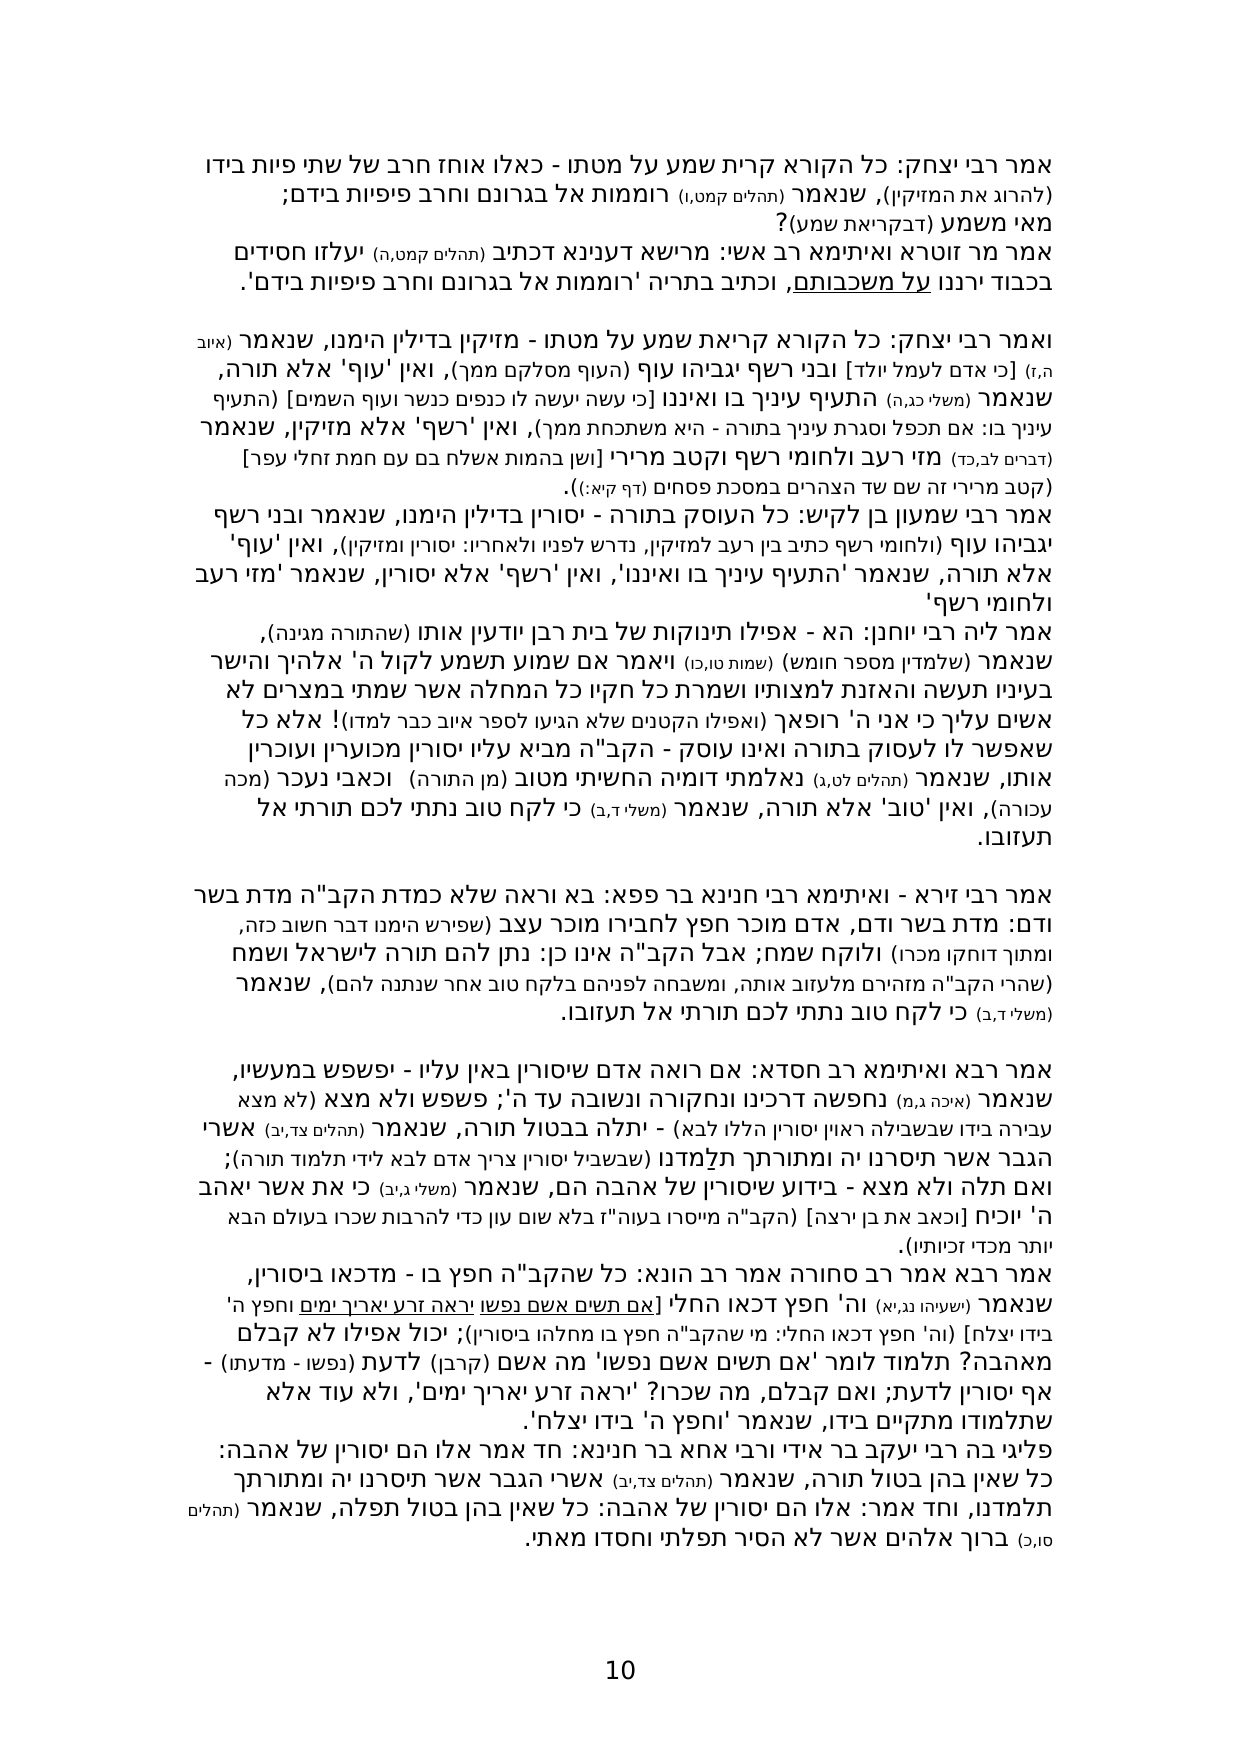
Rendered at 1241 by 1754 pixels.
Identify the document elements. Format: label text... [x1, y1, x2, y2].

text אמר רבא אמר רב סחורה אמר רב הונא: כל שהקב"ה חפץ בו - מדכאו ביסורין, שנאמר (ישעיהו נג,יא) וה' חפץ דכאו החלי [אם תשים אשם נפשו יראה זרע יאריך ימים וחפץ ה' בידו יצלח] (וה' חפץ דכאו החלי: מי שהקב"ה חפץ בו מחלהו ביסורין); יכול אפילו לא קבלם מאהבה? תלמוד לומר 'אם תשים אשם נפשו' מה אשם (קרבן) לדעת (נפשו - מדעתו) - אף יסורין לדעת; ואם קבלם, מה שכרו? 'יראה זרע יאריך ימים', ולא עוד אלא שתלמודו מתקיים בידו, שנאמר 'וחפץ ה' בידו יצלח'. [187, 1259, 1053, 1435]
text אמר רבי שמעון בן לקיש: כל העוסק בתורה - יסורין בדילין הימנו, שנאמר ובני רשף יגביהו עוף (ולחומי רשף כתיב בין רעב למזיקין, נדרש לפניו ולאחריו: יסורין ומזיקין), ואין 'עוף' אלא תורה, שנאמר 'התעיף עיניך בו ואיננו', ואין 'רשף' אלא יסורין, שנאמר 'מזי רעב ולחומי רשף' [187, 500, 1053, 617]
text אמר ליה רבי יוחנן: הא - אפילו תינוקות של בית רבן יודעין אותו (שהתורה מגינה), שנאמר (שלמדין מספר חומש) (שמות טו,כו) ויאמר אם שמוע תשמע לקול ה' אלהיך והישר בעיניו תעשה והאזנת למצותיו ושמרת כל חקיו כל המחלה אשר שמתי במצרים לא אשים עליך כי אני ה' רופאך (ואפילו הקטנים שלא הגיעו לספר איוב כבר למדו)! אלא כל שאפשר לו לעסוק בתורה ואינו עוסק - הקב"ה מביא עליו יסורין מכוערין ועוכרין אותו, שנאמר (תהלים לט,ג) נאלמתי דומיה החשיתי מטוב (מן התורה) וכאבי נעכר (מכה עכורה), ואין 'טוב' אלא תורה, שנאמר (משלי ד,ב) כי לקח טוב נתתי לכם תורתי אל תעזובו. [187, 617, 1053, 851]
text אמר רבי זירא - ואיתימא רבי חנינא בר פפא: בא וראה שלא כמדת הקב"ה מדת בשר ודם: מדת בשר ודם, אדם מוכר חפץ לחבירו מוכר עצב (שפירש הימנו דבר חשוב כזה, ומתוך דוחקו מכרו) ולוקח שמח; אבל הקב"ה אינו כן: נתן להם תורה לישראל ושמח (שהרי הקב"ה מזהירם מלעזוב אותה, ומשבחה לפניהם בלקח טוב אחר שנתנה להם), שנאמר (משלי ד,ב) כי לקח טוב נתתי לכם תורתי אל תעזובו. [187, 880, 1053, 1026]
text פליגי בה רבי יעקב בר אידי ורבי אחא בר חנינא: חד אמר אלו הם יסורין של אהבה: כל שאין בהן בטול תורה, שנאמר (תהלים צד,יב) אשרי הגבר אשר תיסרנו יה ומתורתך תלמדנו, וחד אמר: אלו הם יסורין של אהבה: כל שאין בהן בטול תפלה, שנאמר (תהלים סו,כ) ברוך אלהים אשר לא הסיר תפלתי וחסדו מאתי. [187, 1435, 1053, 1552]
text אמר רבא ואיתימא רב חסדא: אם רואה אדם שיסורין באין עליו - יפשפש במעשיו, שנאמר (איכה ג,מ) נחפשה דרכינו ונחקורה ונשובה עד ה'; פשפש ולא מצא (לא מצא עבירה בידו שבשבילה ראוין יסורין הללו לבא) - יתלה בבטול תורה, שנאמר (תהלים צד,יב) אשרי הגבר אשר תיסרנו יה ומתורתך תלַמדנו (שבשביל יסורין צריך אדם לבא לידי תלמוד תורה); ואם תלה ולא מצא - בידוע שיסורין של אהבה הם, שנאמר (משלי ג,יב) כי את אשר יאהב ה' יוכיח [וכאב את בן ירצה] (הקב"ה מייסרו בעוה"ז בלא שום עון כדי להרבות שכרו בעולם הבא יותר מכדי זכיותיו). [187, 1055, 1053, 1259]
text ואמר רבי יצחק: כל הקורא קריאת שמע על מטתו - מזיקין בדילין הימנו, שנאמר (איוב ה,ז) [כי אדם לעמל יולד] ובני רשף יגביהו עוף (העוף מסלקם ממך), ואין 'עוף' אלא תורה, שנאמר (משלי כג,ה) התעיף עיניך בו ואיננו [כי עשה יעשה לו כנפים כנשר ועוף השמים] (התעיף עיניך בו: אם תכפל וסגרת עיניך בתורה - היא משתכחת ממך), ואין 'רשף' אלא מזיקין, שנאמר (דברים לב,כד) מזי רעב ולחומי רשף וקטב מרירי [ושן בהמות אשלח בם עם חמת זחלי עפר] (קטב מרירי זה שם שד הצהרים במסכת פסחים (דף קיא:)). [187, 325, 1053, 500]
text אמר מר זוטרא ואיתימא רב אשי: מרישא דענינא דכתיב (תהלים קמט,ה) יעלזו חסידים בכבוד ירננו על משכבותם, וכתיב בתריה 'רוממות אל בגרונם וחרב פיפיות בידם'. [187, 238, 1053, 296]
text מאי משמע (דבקריאת שמע)? [187, 208, 1053, 238]
text אמר רבי יצחק: כל הקורא קרית שמע על מטתו - כאלו אוחז חרב של שתי פיות בידו (להרוג את המזיקין), שנאמר (תהלים קמט,ו) רוממות אל בגרונם וחרב פיפיות בידם; [187, 150, 1053, 208]
